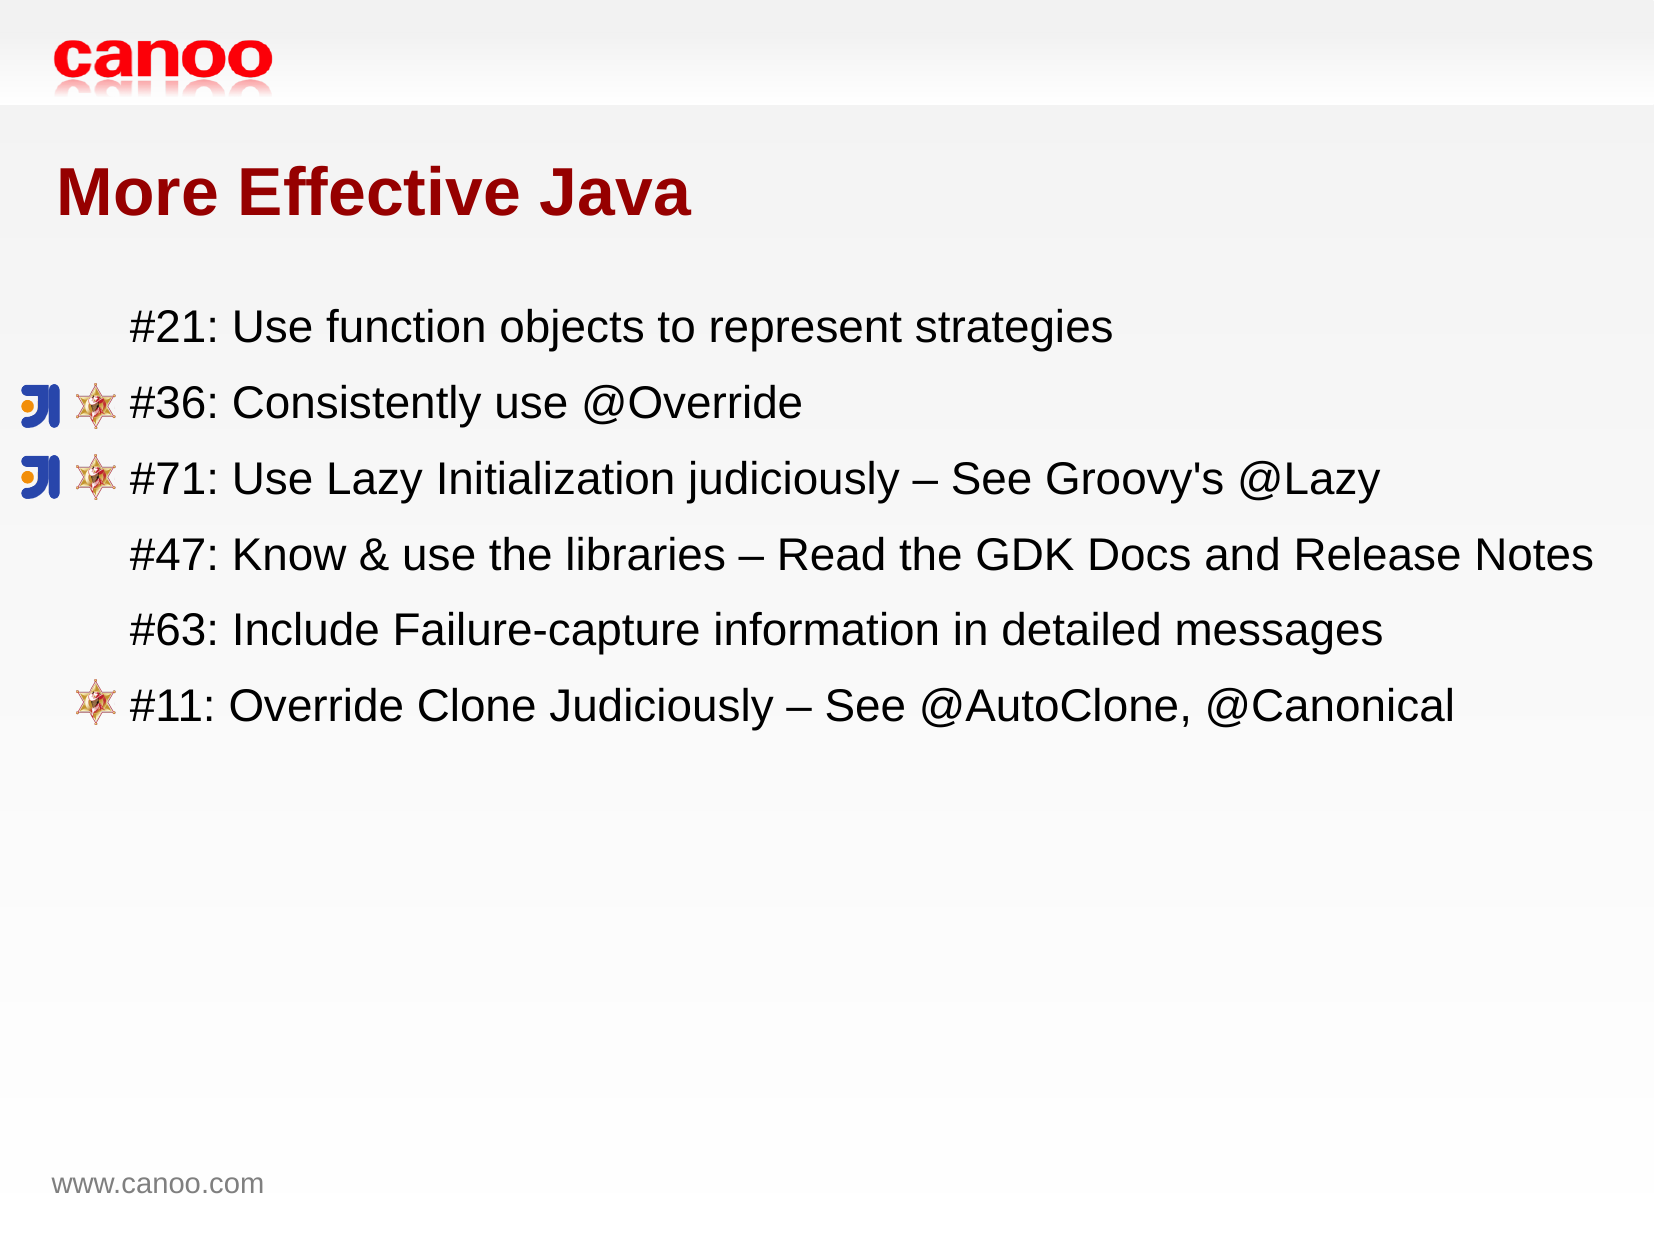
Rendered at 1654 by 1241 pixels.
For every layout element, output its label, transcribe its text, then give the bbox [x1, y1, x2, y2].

picture [21, 384, 62, 430]
picture [76, 679, 119, 725]
picture [76, 454, 119, 500]
picture [76, 383, 119, 429]
title More Effective Java [48, 138, 1609, 237]
subtitle #21: Use function objects to represent strategies #36: Consistently use @Override #71: Use Lazy Initialization judiciously – See Groovy's @Lazy #47: Know & use the libraries – Read the GDK Docs and Release Notes #63: Include Failure-capture information in detailed messages #11: Override Clone Judiciously – See @AutoClone, @Canonical [129, 296, 1619, 1101]
picture [21, 455, 62, 501]
picture [51, 37, 273, 119]
